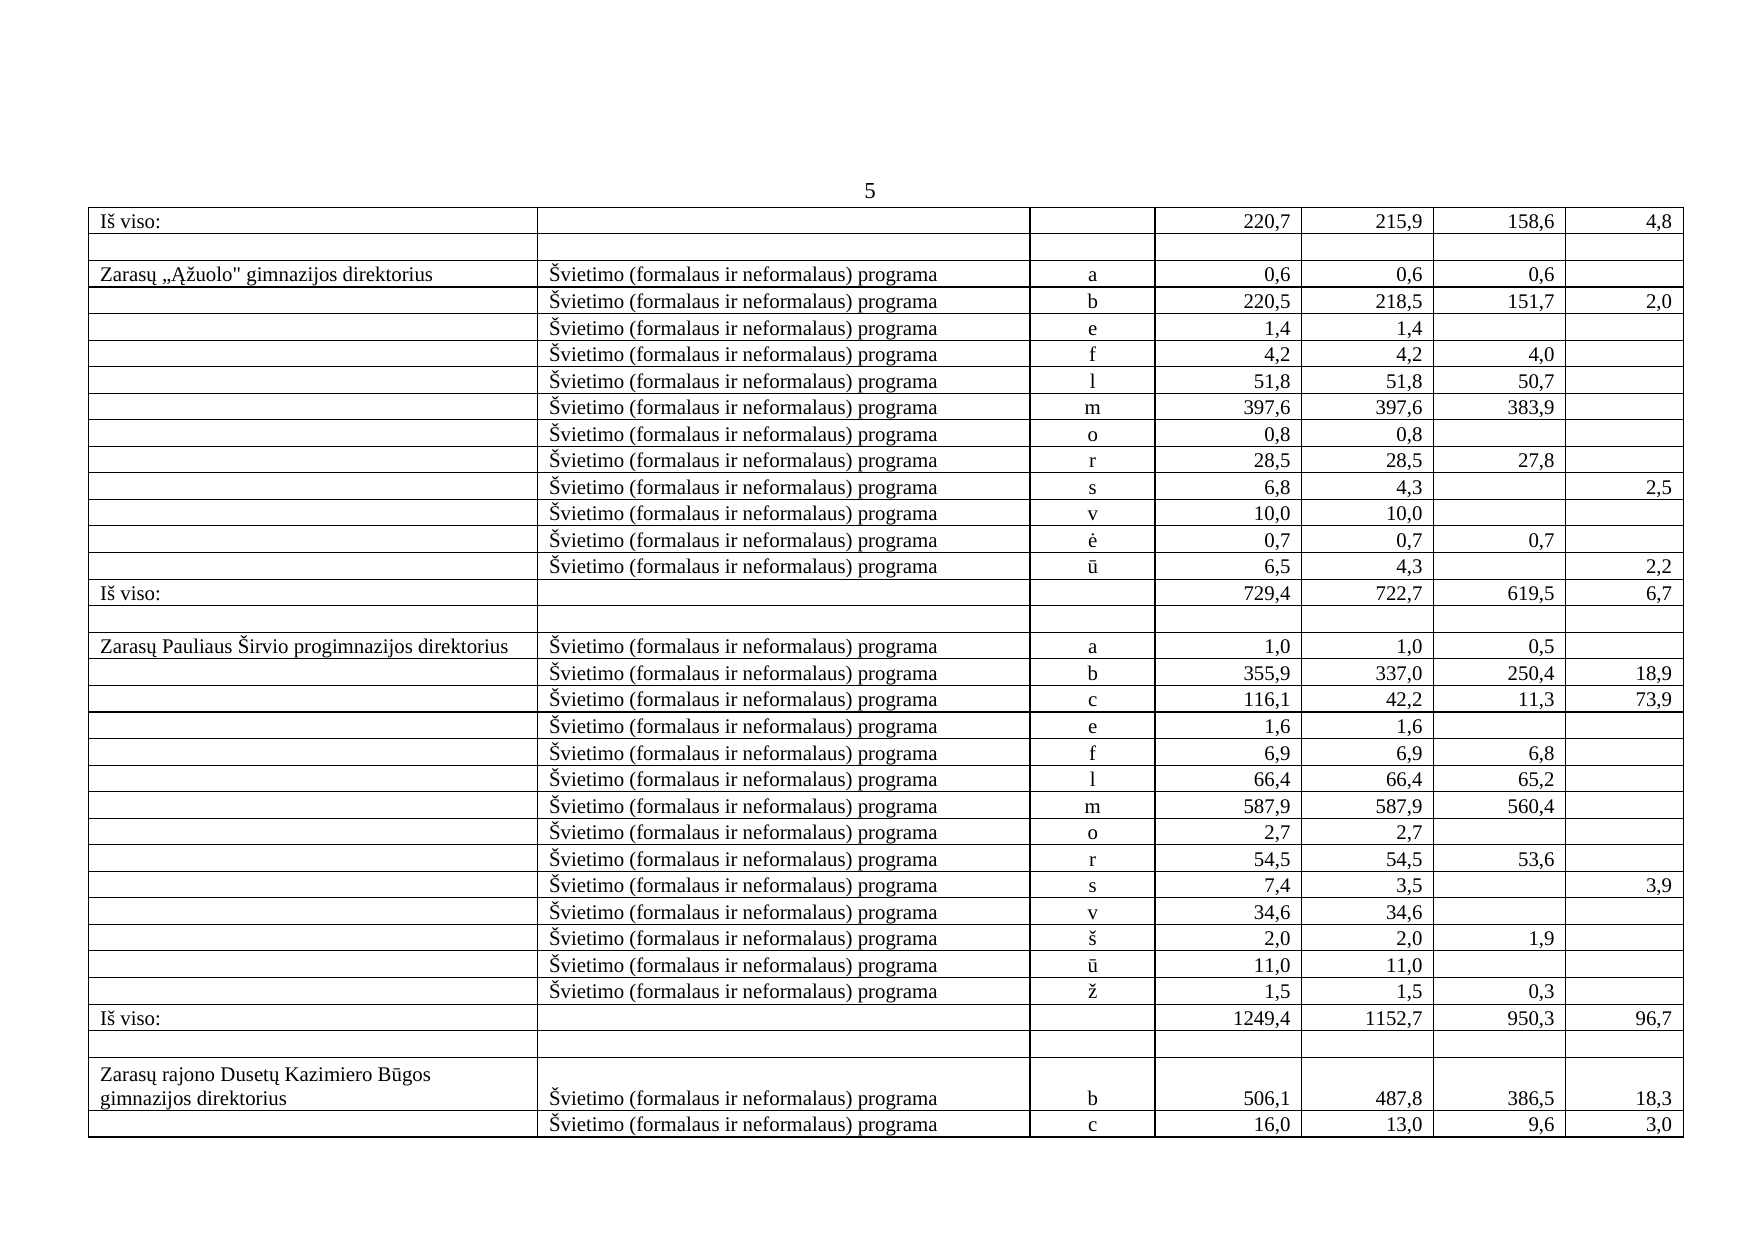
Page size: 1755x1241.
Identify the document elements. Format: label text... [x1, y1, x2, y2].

table_cell [1434, 314, 1565, 339]
table_cell [89, 686, 537, 711]
table_cell [89, 341, 537, 366]
table_cell [1566, 633, 1683, 658]
table_cell [1566, 341, 1683, 366]
table_cell Iš viso: [89, 580, 537, 605]
table_cell r [1031, 845, 1154, 871]
table_cell 250,4 [1434, 659, 1565, 685]
table_cell 1,5 [1156, 978, 1301, 1003]
table_cell 65,2 [1434, 766, 1565, 791]
table_cell 0,8 [1302, 420, 1433, 446]
table_cell 619,5 [1434, 580, 1565, 605]
table_cell [1566, 739, 1683, 764]
table_cell 3,0 [1566, 1111, 1683, 1136]
table_cell Švietimo (formalaus ir neformalaus) programa [538, 659, 1029, 685]
table_cell [89, 234, 537, 260]
table_cell [538, 234, 1029, 260]
table_cell 0,7 [1156, 526, 1301, 552]
table_cell [1566, 951, 1683, 977]
table_cell 151,7 [1434, 288, 1565, 313]
table_cell [89, 766, 537, 791]
table_cell Švietimo (formalaus ir neformalaus) programa [538, 447, 1029, 472]
table_cell [1434, 1031, 1565, 1057]
table_cell Švietimo (formalaus ir neformalaus) programa [538, 500, 1029, 525]
table_cell e [1031, 314, 1154, 339]
table_cell Zarasų rajono Dusetų Kazimiero Būgos gimnazijos direktorius [89, 1058, 537, 1110]
table_cell 10,0 [1156, 500, 1301, 525]
table_cell Zarasų „Ąžuolo" gimnazijos direktorius [89, 261, 537, 286]
table_cell 4,2 [1156, 341, 1301, 366]
table_cell 18,3 [1566, 1058, 1683, 1110]
table_cell b [1031, 659, 1154, 685]
table_cell 9,6 [1434, 1111, 1565, 1136]
table_cell Švietimo (formalaus ir neformalaus) programa [538, 261, 1029, 286]
table_cell 28,5 [1302, 447, 1433, 472]
table_cell Švietimo (formalaus ir neformalaus) programa [538, 713, 1029, 738]
table_cell Švietimo (formalaus ir neformalaus) programa [538, 925, 1029, 950]
table_cell 11,3 [1434, 686, 1565, 711]
table_cell [538, 1005, 1029, 1030]
table_cell [1434, 898, 1565, 924]
table_cell 506,1 [1156, 1058, 1301, 1110]
table_cell 587,9 [1302, 792, 1433, 818]
table_cell Švietimo (formalaus ir neformalaus) programa [538, 978, 1029, 1003]
table_cell 3,9 [1566, 872, 1683, 897]
table_cell s [1031, 872, 1154, 897]
table_cell Švietimo (formalaus ir neformalaus) programa [538, 872, 1029, 897]
table_cell [1156, 606, 1301, 632]
table_cell r [1031, 447, 1154, 472]
table_cell 0,7 [1302, 526, 1433, 552]
table_cell [1434, 713, 1565, 738]
table_cell Švietimo (formalaus ir neformalaus) programa [538, 845, 1029, 871]
table_cell 355,9 [1156, 659, 1301, 685]
table_cell Švietimo (formalaus ir neformalaus) programa [538, 1111, 1029, 1136]
table_cell Iš viso: [89, 208, 537, 233]
table_cell o [1031, 420, 1154, 446]
table_cell [89, 925, 537, 950]
table_cell Iš viso: [89, 1005, 537, 1030]
table_cell 158,6 [1434, 208, 1565, 233]
table_cell 1,0 [1302, 633, 1433, 658]
table_cell 220,5 [1156, 288, 1301, 313]
table_cell 560,4 [1434, 792, 1565, 818]
table_cell ū [1031, 553, 1154, 578]
table_cell Švietimo (formalaus ir neformalaus) programa [538, 288, 1029, 313]
table_cell 28,5 [1156, 447, 1301, 472]
table_cell [1566, 792, 1683, 818]
table_cell [89, 394, 537, 419]
table_cell [1031, 234, 1154, 260]
table_cell 51,8 [1302, 367, 1433, 393]
table_cell [1566, 925, 1683, 950]
table_cell 2,7 [1156, 819, 1301, 844]
table_cell 66,4 [1156, 766, 1301, 791]
table_cell [1156, 1031, 1301, 1057]
table_cell 3,5 [1302, 872, 1433, 897]
table_cell 54,5 [1302, 845, 1433, 871]
table_cell [89, 872, 537, 897]
table_cell [1566, 526, 1683, 552]
table_cell [1566, 819, 1683, 844]
table_cell 6,5 [1156, 553, 1301, 578]
table_cell 50,7 [1434, 367, 1565, 393]
table_cell Švietimo (formalaus ir neformalaus) programa [538, 819, 1029, 844]
table_cell e [1031, 713, 1154, 738]
table_cell 2,7 [1302, 819, 1433, 844]
table_cell [1566, 978, 1683, 1003]
table_cell [1302, 1031, 1433, 1057]
table_cell s [1031, 473, 1154, 499]
table_cell [1566, 766, 1683, 791]
table_cell 487,8 [1302, 1058, 1433, 1110]
table_cell 1,6 [1156, 713, 1301, 738]
table_cell [89, 526, 537, 552]
table_cell [1566, 500, 1683, 525]
table_cell [89, 553, 537, 578]
table_cell 1,5 [1302, 978, 1433, 1003]
table_cell Švietimo (formalaus ir neformalaus) programa [538, 394, 1029, 419]
table_cell [1566, 713, 1683, 738]
table_cell 27,8 [1434, 447, 1565, 472]
table_cell [1434, 473, 1565, 499]
table_cell 18,9 [1566, 659, 1683, 685]
table_cell 722,7 [1302, 580, 1433, 605]
table_cell 4,0 [1434, 341, 1565, 366]
table_cell Švietimo (formalaus ir neformalaus) programa [538, 367, 1029, 393]
table_cell Švietimo (formalaus ir neformalaus) programa [538, 553, 1029, 578]
table_cell [89, 420, 537, 446]
table_cell 2,5 [1566, 473, 1683, 499]
table_cell 10,0 [1302, 500, 1433, 525]
table_cell [1566, 845, 1683, 871]
table_cell 0,6 [1434, 261, 1565, 286]
table_cell 7,4 [1156, 872, 1301, 897]
table_cell 4,3 [1302, 473, 1433, 499]
table_cell Švietimo (formalaus ir neformalaus) programa [538, 633, 1029, 658]
table_cell [89, 792, 537, 818]
table_cell 4,3 [1302, 553, 1433, 578]
table_cell Švietimo (formalaus ir neformalaus) programa [538, 473, 1029, 499]
table_cell [1434, 951, 1565, 977]
table_cell [1566, 367, 1683, 393]
table_cell ū [1031, 951, 1154, 977]
table_cell 11,0 [1156, 951, 1301, 977]
table_cell [1434, 872, 1565, 897]
table_cell [89, 845, 537, 871]
table_cell [1566, 314, 1683, 339]
table_cell ž [1031, 978, 1154, 1003]
table_cell [1434, 500, 1565, 525]
table_cell [89, 951, 537, 977]
table_cell 6,8 [1156, 473, 1301, 499]
table_cell [89, 606, 537, 632]
table_cell Švietimo (formalaus ir neformalaus) programa [538, 420, 1029, 446]
table_cell 2,0 [1302, 925, 1433, 950]
table_cell 337,0 [1302, 659, 1433, 685]
table_cell 215,9 [1302, 208, 1433, 233]
table_cell [1566, 898, 1683, 924]
table_cell l [1031, 766, 1154, 791]
table_cell Švietimo (formalaus ir neformalaus) programa [538, 792, 1029, 818]
table_cell [89, 1031, 537, 1057]
table_cell 2,2 [1566, 553, 1683, 578]
table_cell f [1031, 739, 1154, 764]
table_cell 0,6 [1156, 261, 1301, 286]
table_cell Švietimo (formalaus ir neformalaus) programa [538, 766, 1029, 791]
table_cell 386,5 [1434, 1058, 1565, 1110]
table_cell 397,6 [1302, 394, 1433, 419]
table_cell 11,0 [1302, 951, 1433, 977]
table_cell o [1031, 819, 1154, 844]
table_cell [1434, 606, 1565, 632]
table_cell [1031, 1005, 1154, 1030]
table_cell Švietimo (formalaus ir neformalaus) programa [538, 686, 1029, 711]
table_cell 16,0 [1156, 1111, 1301, 1136]
table_cell l [1031, 367, 1154, 393]
table_cell 1152,7 [1302, 1005, 1433, 1030]
table_cell 73,9 [1566, 686, 1683, 711]
table_cell 397,6 [1156, 394, 1301, 419]
table_cell 13,0 [1302, 1111, 1433, 1136]
table_cell 34,6 [1302, 898, 1433, 924]
table_cell f [1031, 341, 1154, 366]
table_cell [538, 606, 1029, 632]
table_cell 0,7 [1434, 526, 1565, 552]
table_cell [89, 659, 537, 685]
table_cell 0,8 [1156, 420, 1301, 446]
table_cell 1,6 [1302, 713, 1433, 738]
table_cell 0,3 [1434, 978, 1565, 1003]
table_cell 54,5 [1156, 845, 1301, 871]
table_cell [1434, 420, 1565, 446]
table_cell 6,9 [1156, 739, 1301, 764]
table_cell [89, 314, 537, 339]
table_cell 0,5 [1434, 633, 1565, 658]
table_cell v [1031, 898, 1154, 924]
table_cell 4,2 [1302, 341, 1433, 366]
table_cell [1031, 580, 1154, 605]
table_cell 34,6 [1156, 898, 1301, 924]
table_cell 220,7 [1156, 208, 1301, 233]
table_cell Švietimo (formalaus ir neformalaus) programa [538, 739, 1029, 764]
table_cell [538, 1031, 1029, 1057]
table_cell 6,7 [1566, 580, 1683, 605]
table_cell Švietimo (formalaus ir neformalaus) programa [538, 898, 1029, 924]
table_cell [1031, 606, 1154, 632]
table_cell 66,4 [1302, 766, 1433, 791]
table_cell 729,4 [1156, 580, 1301, 605]
table_cell 4,8 [1566, 208, 1683, 233]
table_cell [1434, 819, 1565, 844]
table_cell [89, 473, 537, 499]
table_cell 383,9 [1434, 394, 1565, 419]
table_cell 1,4 [1156, 314, 1301, 339]
table_cell Zarasų Pauliaus Širvio progimnazijos direktorius [89, 633, 537, 658]
table_cell [89, 447, 537, 472]
table_cell [89, 288, 537, 313]
table_cell 1,4 [1302, 314, 1433, 339]
table_cell [1302, 606, 1433, 632]
table_cell [1156, 234, 1301, 260]
table_cell a [1031, 261, 1154, 286]
table_cell [1566, 234, 1683, 260]
table_cell [1566, 447, 1683, 472]
table_cell 218,5 [1302, 288, 1433, 313]
table_cell [538, 208, 1029, 233]
table_cell [89, 713, 537, 738]
table_cell Švietimo (formalaus ir neformalaus) programa [538, 1058, 1029, 1110]
table_cell 6,9 [1302, 739, 1433, 764]
table_cell [1566, 261, 1683, 286]
table_cell 587,9 [1156, 792, 1301, 818]
table_cell c [1031, 1111, 1154, 1136]
table_cell b [1031, 1058, 1154, 1110]
table_cell 2,0 [1566, 288, 1683, 313]
table_cell [89, 367, 537, 393]
table_cell [89, 898, 537, 924]
table_cell c [1031, 686, 1154, 711]
table_cell 950,3 [1434, 1005, 1565, 1030]
table_cell [538, 580, 1029, 605]
table_cell [89, 978, 537, 1003]
table_cell 2,0 [1156, 925, 1301, 950]
table_cell b [1031, 288, 1154, 313]
table_cell [1031, 208, 1154, 233]
table_cell [1566, 420, 1683, 446]
table_cell [1566, 606, 1683, 632]
table_cell a [1031, 633, 1154, 658]
table_cell 1,0 [1156, 633, 1301, 658]
table_cell m [1031, 394, 1154, 419]
table_cell v [1031, 500, 1154, 525]
table_cell [89, 500, 537, 525]
table_cell [89, 1111, 537, 1136]
table_cell Švietimo (formalaus ir neformalaus) programa [538, 314, 1029, 339]
table_cell [89, 819, 537, 844]
table_cell ė [1031, 526, 1154, 552]
table_cell [1302, 234, 1433, 260]
table_cell m [1031, 792, 1154, 818]
table_cell 42,2 [1302, 686, 1433, 711]
table_cell 1,9 [1434, 925, 1565, 950]
table_cell [1566, 1031, 1683, 1057]
table_cell Švietimo (formalaus ir neformalaus) programa [538, 526, 1029, 552]
table_cell [1434, 553, 1565, 578]
table_cell [1566, 394, 1683, 419]
table_cell 6,8 [1434, 739, 1565, 764]
table_cell 0,6 [1302, 261, 1433, 286]
table_cell Švietimo (formalaus ir neformalaus) programa [538, 341, 1029, 366]
table_cell 1249,4 [1156, 1005, 1301, 1030]
table_cell [1434, 234, 1565, 260]
table_cell Švietimo (formalaus ir neformalaus) programa [538, 951, 1029, 977]
table_cell š [1031, 925, 1154, 950]
table_cell [1031, 1031, 1154, 1057]
table_cell 96,7 [1566, 1005, 1683, 1030]
table_cell 116,1 [1156, 686, 1301, 711]
table_cell [89, 739, 537, 764]
table_cell 51,8 [1156, 367, 1301, 393]
table_cell 53,6 [1434, 845, 1565, 871]
